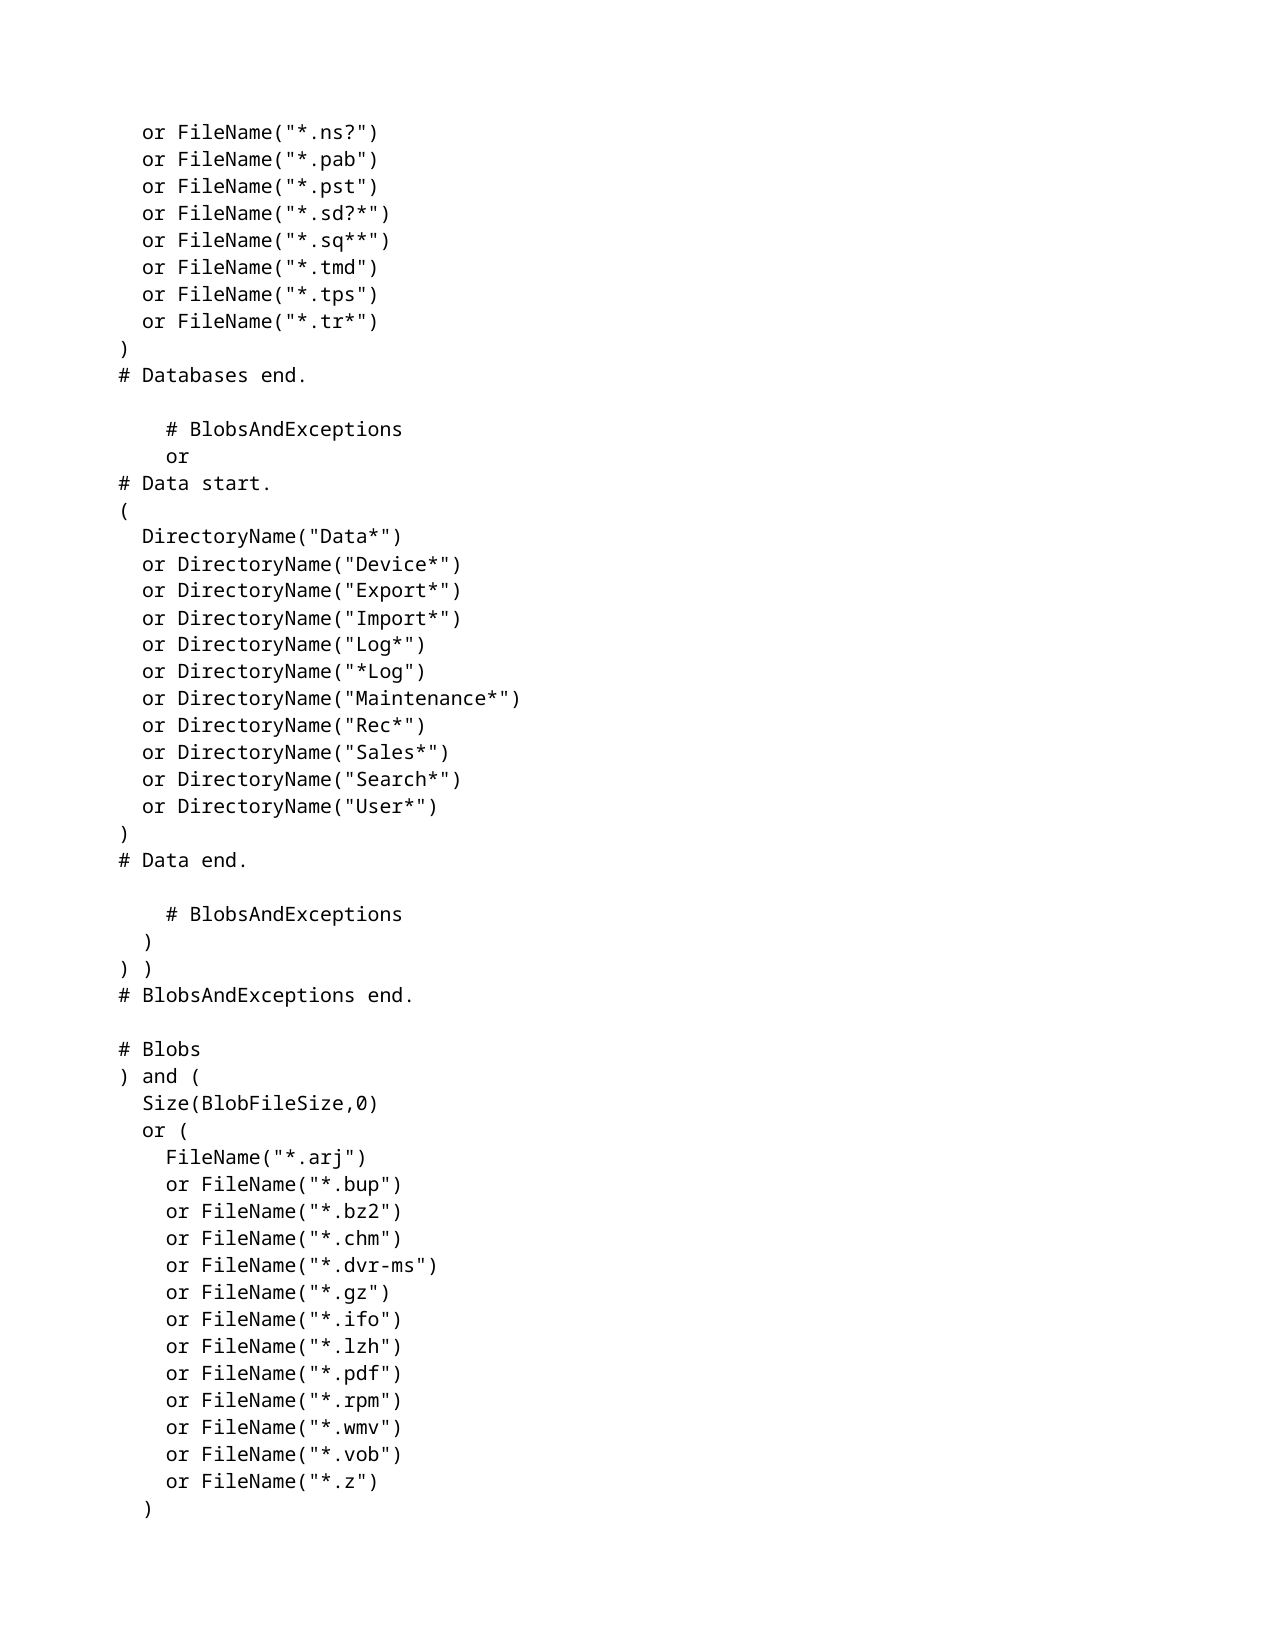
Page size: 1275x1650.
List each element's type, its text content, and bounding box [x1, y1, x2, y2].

text or DirectoryName("*Log") [118, 658, 1157, 685]
text # BlobsAndExceptions [118, 901, 1157, 927]
text ) [118, 819, 1157, 847]
text or FileName("*.tps") [118, 280, 1157, 307]
text or FileName("*.pdf") [118, 1359, 1157, 1386]
text # Data end. [118, 847, 1157, 873]
text DirectoryName("Data*") [118, 523, 1157, 550]
text Size(BlobFileSize,0) [118, 1089, 1157, 1116]
text or FileName("*.sd?*") [118, 199, 1157, 226]
text or DirectoryName("User*") [118, 793, 1157, 819]
text or FileName("*.rpm") [118, 1386, 1157, 1413]
text or FileName("*.wmv") [118, 1413, 1157, 1440]
text # BlobsAndExceptions [118, 415, 1157, 442]
text or DirectoryName("Export*") [118, 577, 1157, 604]
text # Databases end. [118, 361, 1157, 388]
text # BlobsAndExceptions end. [118, 981, 1157, 1008]
text # Data start. [118, 469, 1157, 496]
text or DirectoryName("Rec*") [118, 712, 1157, 739]
text or FileName("*.z") [118, 1467, 1157, 1494]
text or FileName("*.ifo") [118, 1305, 1157, 1332]
text FileName("*.arj") [118, 1143, 1157, 1170]
text ) ) [118, 954, 1157, 981]
text or FileName("*.tr*") [118, 307, 1157, 334]
text or FileName("*.bup") [118, 1170, 1157, 1197]
text or FileName("*.vob") [118, 1440, 1157, 1467]
text or DirectoryName("Sales*") [118, 739, 1157, 766]
text or FileName("*.ns?") [118, 118, 1157, 145]
text or ( [118, 1116, 1157, 1143]
text ( [118, 496, 1157, 523]
text ) [118, 1494, 1157, 1521]
text or FileName("*.sq**") [118, 226, 1157, 253]
text or FileName("*.tmd") [118, 253, 1157, 280]
text or FileName("*.pst") [118, 172, 1157, 199]
text ) and ( [118, 1062, 1157, 1089]
text or FileName("*.dvr-ms") [118, 1251, 1157, 1278]
text or DirectoryName("Maintenance*") [118, 685, 1157, 712]
text ) [118, 927, 1157, 954]
text or FileName("*.pab") [118, 145, 1157, 172]
text or DirectoryName("Search*") [118, 766, 1157, 793]
text or DirectoryName("Device*") [118, 550, 1157, 577]
text or [118, 442, 1157, 469]
text ) [118, 334, 1157, 361]
text or FileName("*.gz") [118, 1278, 1157, 1305]
text or FileName("*.bz2") [118, 1197, 1157, 1224]
text or FileName("*.chm") [118, 1224, 1157, 1251]
text or FileName("*.lzh") [118, 1332, 1157, 1359]
text # Blobs [118, 1035, 1157, 1062]
text or DirectoryName("Log*") [118, 631, 1157, 658]
text or DirectoryName("Import*") [118, 604, 1157, 631]
